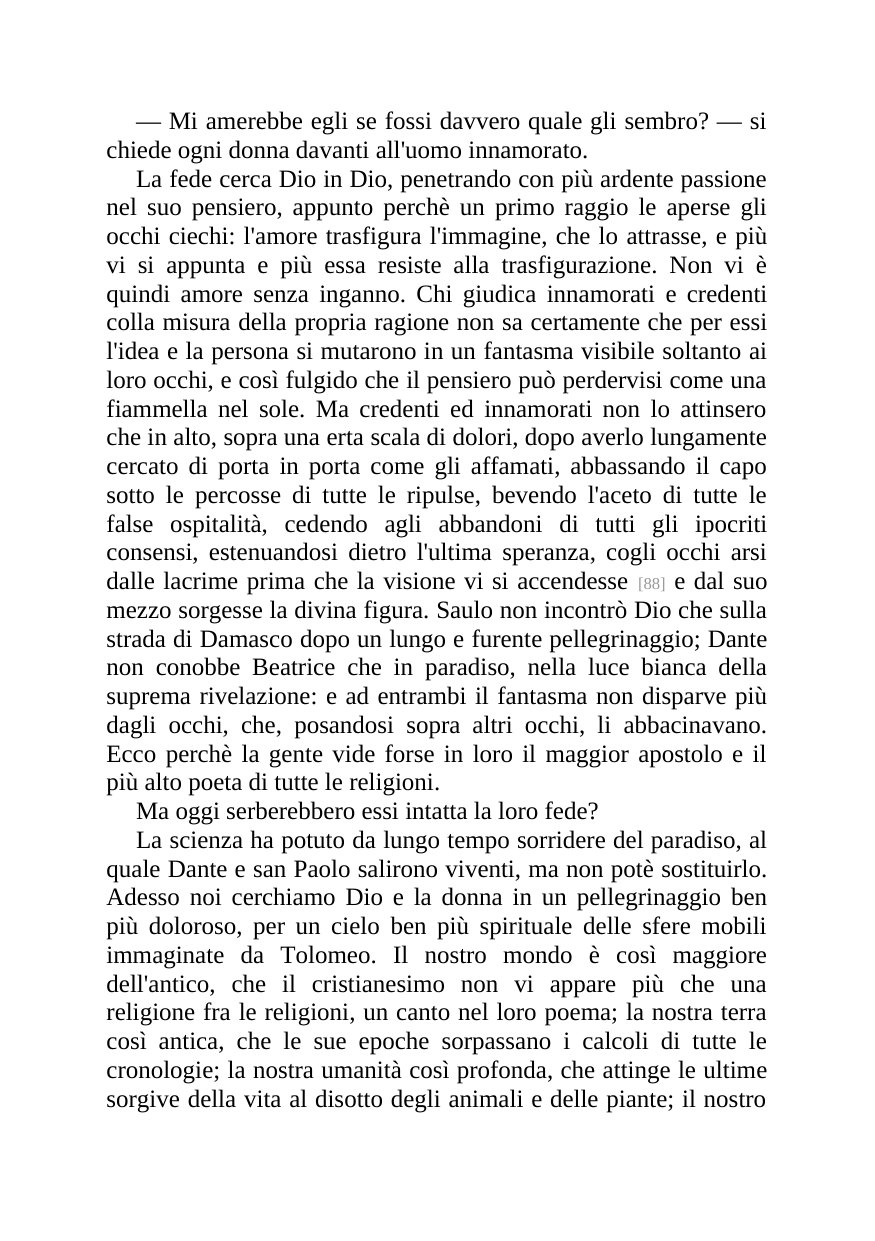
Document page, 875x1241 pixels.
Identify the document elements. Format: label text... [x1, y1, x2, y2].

text La scienza ha potuto da lungo tempo sorridere del paradiso, al quale Dante e san Paolo salirono viventi, ma non potè sostituirlo. Adesso noi cerchiamo Dio e la donna in un pellegrinaggio ben più doloroso, per un cielo ben più spirituale delle sfere mobili immaginate da Tolomeo. Il nostro mondo è così maggiore dell'antico, che il cristianesimo non vi appare più che una religione fra le religioni, un canto nel loro poema; la nostra terra così antica, che le sue epoche sorpassano i calcoli di tutte le cronologie; la nostra umanità così profonda, che attinge le ultime sorgive della vita al disotto degli animali e delle piante; il nostro [106, 825, 768, 1112]
text La fede cerca Dio in Dio, penetrando con più ardente passione nel suo pensiero, appunto perchè un primo raggio le aperse gli occhi ciechi: l'amore trasfigura l'immagine, che lo attrasse, e più vi si appunta e più essa resiste alla trasfigurazione. Non vi è quindi amore senza inganno. Chi giudica innamorati e credenti colla misura della propria ragione non sa certamente che per essi l'idea e la persona si mutarono in un fantasma visibile soltanto ai loro occhi, e così fulgido che il pensiero può perdervisi come una fiammella nel sole. Ma credenti ed innamorati non lo attinsero che in alto, sopra una erta scala di dolori, dopo averlo lungamente cercato di porta in porta come gli affamati, abbassando il capo sotto le percosse di tutte le ripulse, bevendo l'aceto di tutte le false ospitalità, cedendo agli abbandoni di tutti gli ipocriti consensi, estenuandosi dietro l'ultima speranza, cogli occhi arsi dalle lacrime prima che la visione vi si accendesse [88] e dal suo mezzo sorgesse la divina figura. Saulo non incontrò Dio che sulla strada di Damasco dopo un lungo e furente pellegrinaggio; Dante non conobbe Beatrice che in paradiso, nella luce bianca della suprema rivelazione: e ad entrambi il fantasma non disparve più dagli occhi, che, posandosi sopra altri occhi, li abbacinavano. Ecco perchè la gente vide forse in loro il maggior apostolo e il più alto poeta di tutte le religioni. [106, 164, 768, 796]
text Ma oggi serberebbero essi intatta la loro fede? [106, 796, 768, 825]
text — Mi amerebbe egli se fossi davvero quale gli sembro? — si chiede ogni donna davanti all'uomo innamorato. [106, 106, 768, 164]
